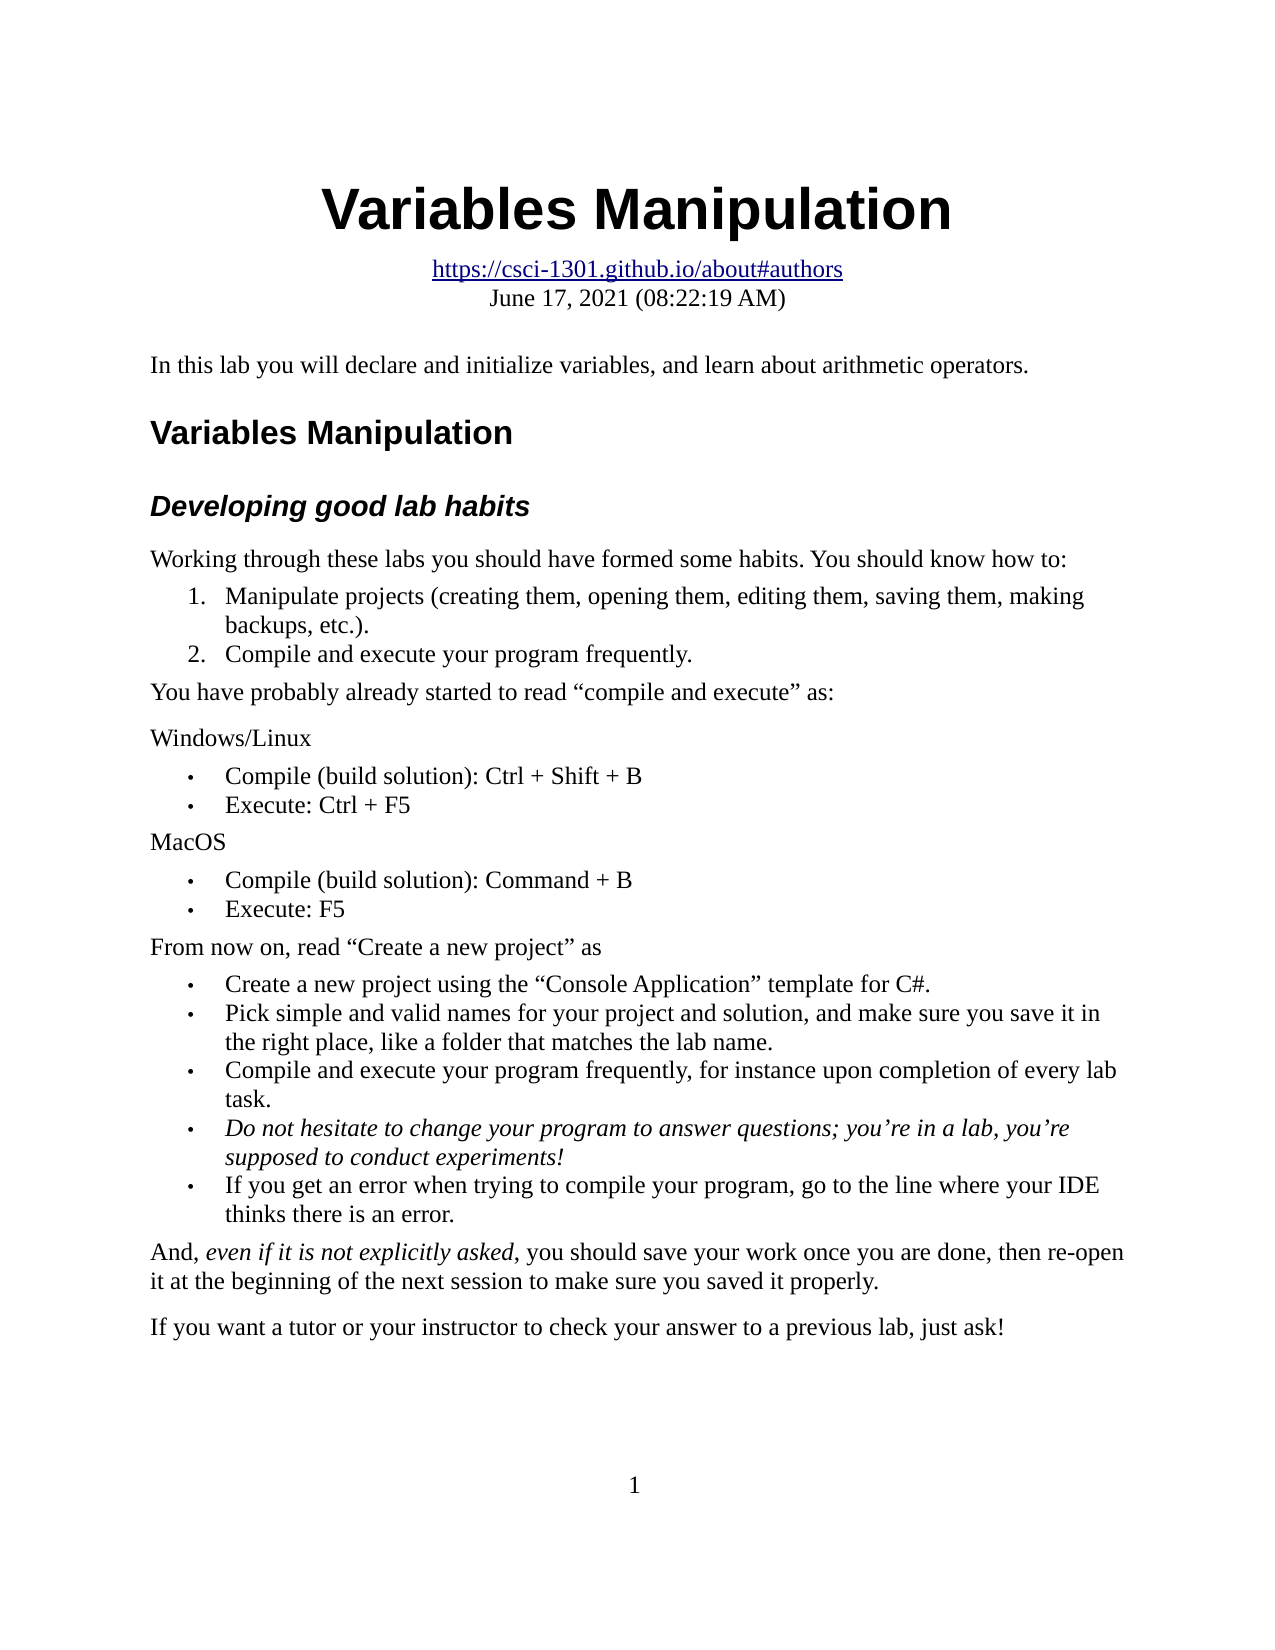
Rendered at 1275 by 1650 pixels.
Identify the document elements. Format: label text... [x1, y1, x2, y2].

list Execute: F5 [187, 894, 1125, 923]
list Create a new project using the “Console Application” template for C#. [187, 969, 1125, 998]
subtitle Developing good lab habits [150, 489, 1125, 522]
text In this lab you will declare and initialize variables, and learn about arithmetic operators. [150, 350, 1125, 378]
list Compile and execute your program frequently, for instance upon completion of every lab task. [187, 1056, 1125, 1113]
text June 17, 2021 (08:22:19 AM) [150, 283, 1125, 312]
list If you get an error when trying to compile your program, go to the line where your IDE thinks there is an error. [187, 1171, 1125, 1228]
title Variables Manipulation [150, 175, 1125, 242]
text MacOS [150, 827, 1125, 856]
list Pick simple and valid names for your project and solution, and make sure you save it in the right place, like a folder that matches the lab name. [187, 998, 1125, 1056]
list Manipulate projects (creating them, opening them, editing them, saving them, making backups, etc.). [187, 581, 1125, 639]
list Compile (build solution): Command + B [187, 865, 1125, 894]
list Compile and execute your program frequently. [187, 639, 1125, 668]
subtitle Variables Manipulation [150, 412, 1125, 451]
list Execute: Ctrl + F5 [187, 790, 1125, 818]
text Windows/Linux [150, 723, 1125, 752]
list Do not hesitate to change your program to answer questions; you’re in a lab, you’re supposed to conduct experiments! [187, 1113, 1125, 1171]
text https://csci-1301.github.io/about#authors [150, 254, 1125, 283]
text From now on, read “Create a new project” as [150, 932, 1125, 960]
text Working through these labs you should have formed some habits. You should know how to: [150, 544, 1125, 572]
list Compile (build solution): Ctrl + Shift + B [187, 761, 1125, 790]
text And, even if it is not explicitly asked, you should save your work once you are done, then re-open it at the beginning of the next session to make sure you saved it properly. [150, 1237, 1125, 1294]
text You have probably already started to read “compile and execute” as: [150, 677, 1125, 705]
text If you want a tutor or your instructor to check your answer to a previous lab, just ask! [150, 1312, 1125, 1341]
